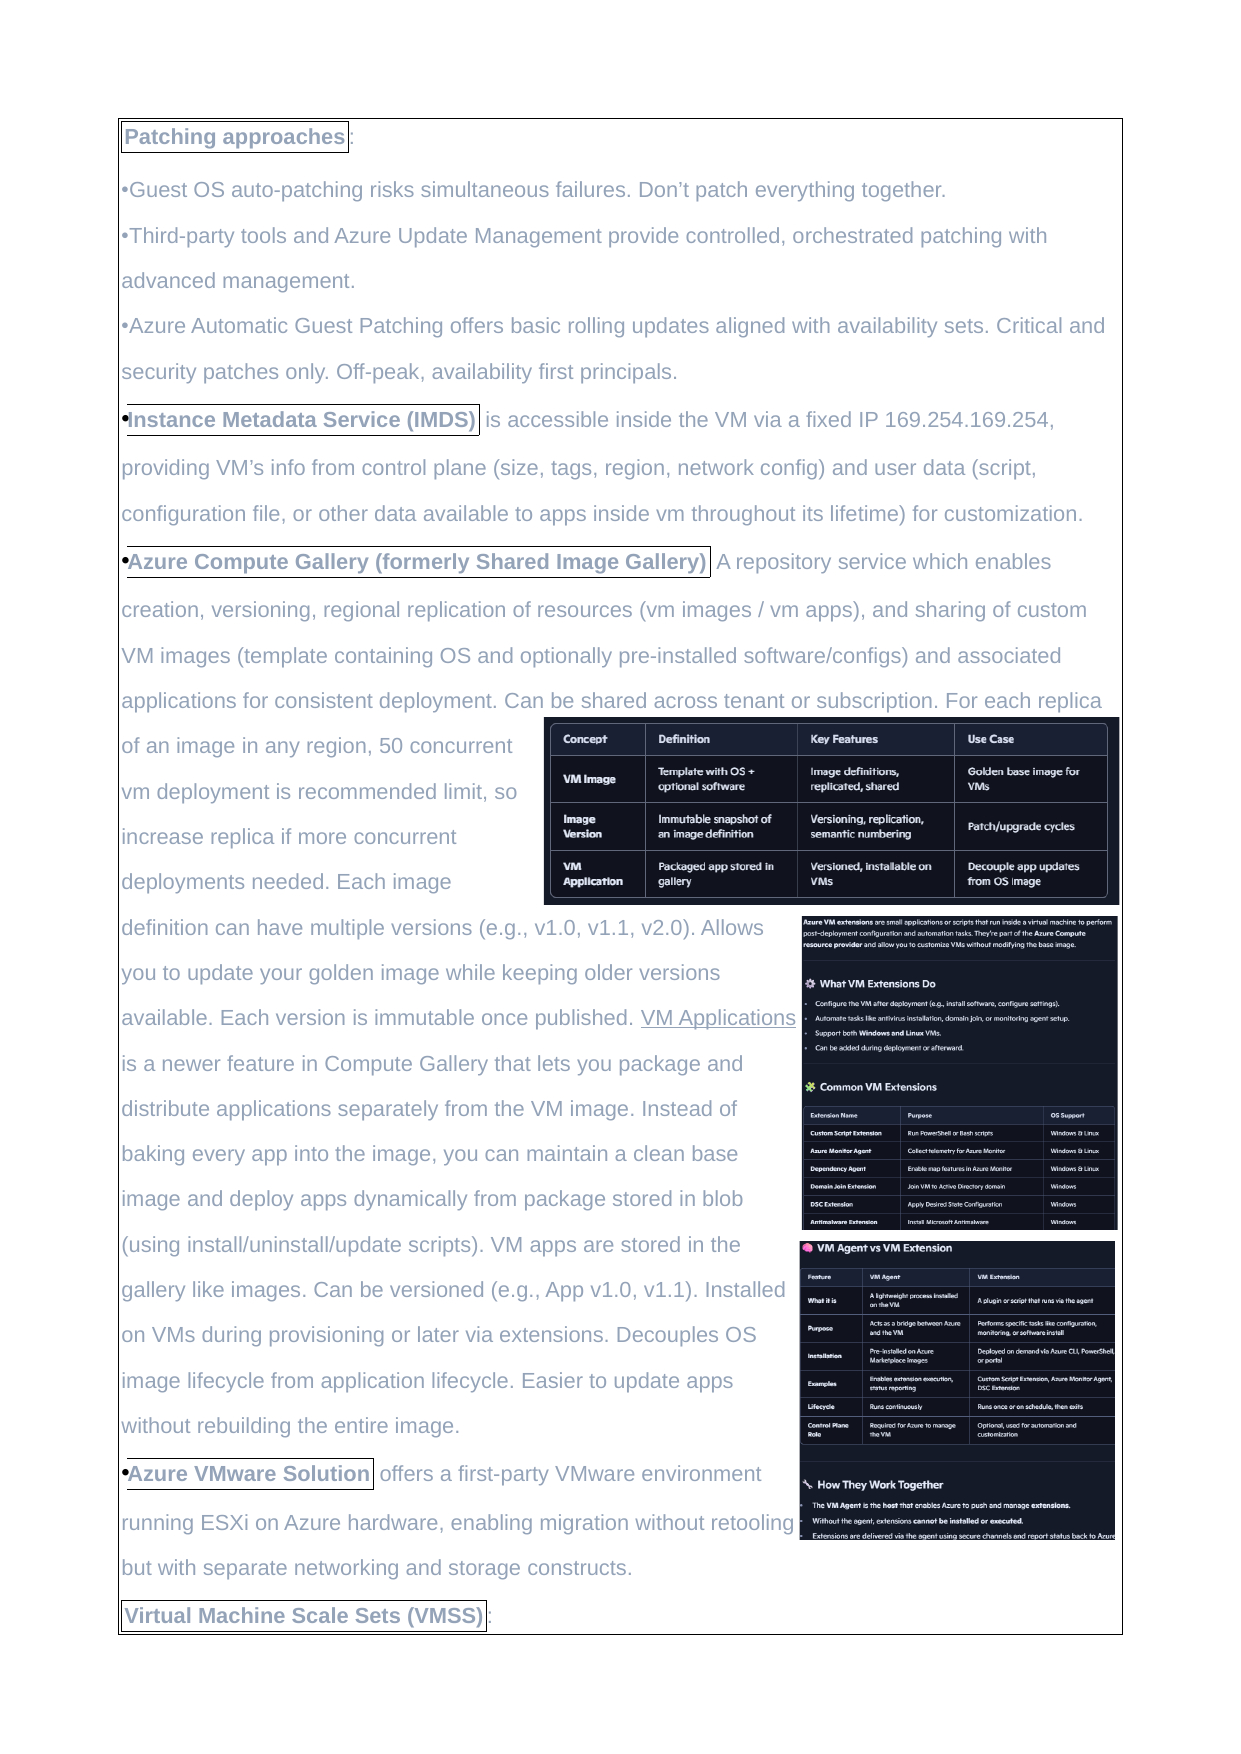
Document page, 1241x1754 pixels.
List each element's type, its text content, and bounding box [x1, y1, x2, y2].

list Azure VMware Solution offers a first-party VMware environment running ESXi on Azure hardware, enabling migration without retooling but with separate networking and storage constructs. [119, 1455, 1122, 1580]
picture [543, 717, 1120, 905]
list Azure Automatic Guest Patching offers basic rolling updates aligned with availability sets. Critical and security patches only. Off-peak, availability first principals. [119, 310, 1122, 384]
picture [801, 916, 1118, 1230]
list Third-party tools and Azure Update Management provide controlled, orchestrated patching with advanced management. [119, 220, 1122, 293]
picture [799, 1241, 1115, 1540]
list Azure Compute Gallery (formerly Shared Image Gallery) A repository service which enables creation, versioning, regional replication of resources (vm images / vm apps), and sharing of custom VM images (template containing OS and optionally pre-installed software/configs) and associated applications for consistent deployment. Can be shared across tenant or subscription. For each replica of an image in any region, 50 concurrent vm deployment is recommended limit, so increase replica if more concurrent deployments needed. Each image definition can have multiple versions (e.g., v1.0, v1.1, v2.0). Allows you to update your golden image while keeping older versions available. Each version is immutable once published. VM Applications is a newer feature in Compute Gallery that lets you package and distribute applications separately from the VM image. Instead of baking every app into the image, you can maintain a clean base image and deploy apps dynamically from package stored in blob (using install/uninstall/update scripts). VM apps are stored in the gallery like images. Can be versioned (e.g., App v1.0, v1.1). Installed on VMs during provisioning or later via extensions. Decouples OS image lifecycle from application lifecycle. Easier to update apps without rebuilding the entire image. [119, 543, 1122, 1438]
list Instance Metadata Service (IMDS) is accessible inside the VM via a fixed IP 169.254.169.254, providing VM’s info from control plane (size, tags, region, network config) and user data (script, configuration file, or other data available to apps inside vm throughout its lifetime) for customization. [119, 401, 1122, 526]
list Virtual Machine Scale Sets (VMSS): [119, 1597, 1122, 1634]
list Guest OS auto-patching risks simultaneous failures. Don’t patch everything together. [119, 174, 1122, 203]
list Patching approaches: [119, 119, 1122, 152]
